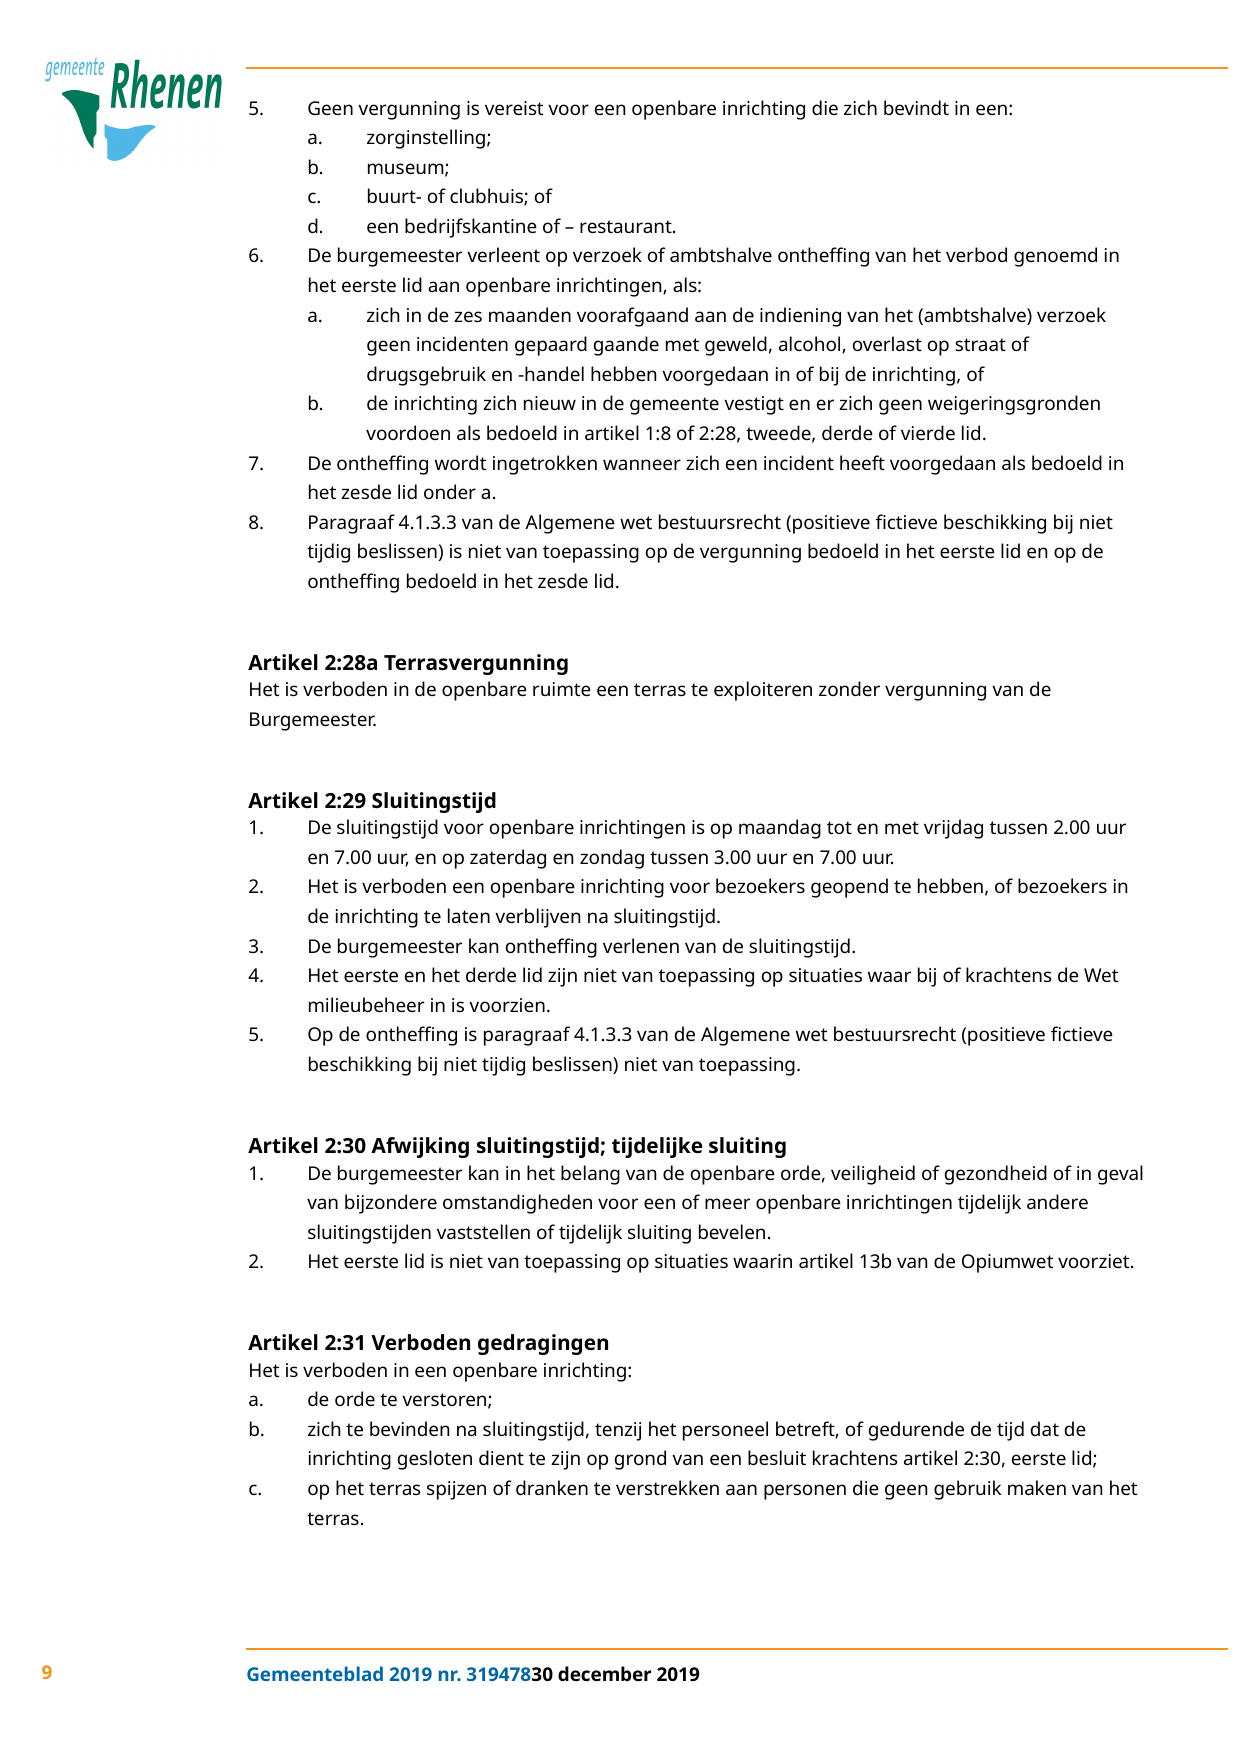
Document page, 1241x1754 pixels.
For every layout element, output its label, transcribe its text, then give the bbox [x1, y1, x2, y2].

list zich te bevinden na sluitingstijd, tenzij het personeel betreft, of gedurende de tijd dat de inrichting gesloten dient te zijn op grond van een besluit krachtens artikel 2:30, eerste lid; [248, 1416, 1152, 1471]
list op het terras spijzen of dranken te verstrekken aan personen die geen gebruik maken van het terras. [248, 1475, 1152, 1531]
text Het is verboden in de openbare ruimte een terras te exploiteren zonder vergunning van de Burgemeester. [248, 677, 1152, 732]
picture [41, 47, 231, 172]
list De burgemeester kan ontheffing verlenen van de sluitingstijd. [248, 933, 1152, 959]
text Artikel 2:30 Afwijking sluitingstijd; tijdelijke sluiting [248, 1131, 1152, 1160]
text Artikel 2:28a Terrasvergunning [248, 648, 1152, 677]
list een bedrijfskantine of – restaurant. [307, 213, 1152, 239]
list de inrichting zich nieuw in de gemeente vestigt en er zich geen weigeringsgronden voordoen als bedoeld in artikel 1:8 of 2:28, tweede, derde of vierde lid. [307, 391, 1152, 446]
text Artikel 2:31 Verboden gedragingen [248, 1328, 1152, 1357]
list Het eerste lid is niet van toepassing op situaties waarin artikel 13b van de Opiumwet voorziet. [248, 1248, 1152, 1274]
text Het is verboden in een openbare inrichting: [248, 1357, 1152, 1383]
list Paragraaf 4.1.3.3 van de Algemene wet bestuursrecht (positieve fictieve beschikking bij niet tijdig beslissen) is niet van toepassing op de vergunning bedoeld in het eerste lid en op de ontheffing bedoeld in het zesde lid. [248, 509, 1152, 594]
list buurt- of clubhuis; of [307, 183, 1152, 209]
list Het eerste en het derde lid zijn niet van toepassing op situaties waar bij of krachtens de Wet milieubeheer in is voorzien. [248, 962, 1152, 1018]
list De burgemeester verleent op verzoek of ambtshalve ontheffing van het verbod genoemd in het eerste lid aan openbare inrichtingen, als: [248, 243, 1152, 298]
list De ontheffing wordt ingetrokken wanneer zich een incident heeft voorgedaan als bedoeld in het zesde lid onder a. [248, 450, 1152, 505]
list Op de ontheffing is paragraaf 4.1.3.3 van de Algemene wet bestuursrecht (positieve fictieve beschikking bij niet tijdig beslissen) niet van toepassing. [248, 1022, 1152, 1077]
list Geen vergunning is vereist voor een openbare inrichting die zich bevindt in een: [248, 95, 1152, 121]
list Het is verboden een openbare inrichting voor bezoekers geopend te hebben, of bezoekers in de inrichting te laten verblijven na sluitingstijd. [248, 874, 1152, 929]
list zich in de zes maanden voorafgaand aan de indiening van het (ambtshalve) verzoek geen incidenten gepaard gaande met geweld, alcohol, overlast op straat of drugsgebruik en -handel hebben voorgedaan in of bij de inrichting, of [307, 302, 1152, 387]
list De sluitingstijd voor openbare inrichtingen is op maandag tot en met vrijdag tussen 2.00 uur en 7.00 uur, en op zaterdag en zondag tussen 3.00 uur en 7.00 uur. [248, 814, 1152, 870]
list zorginstelling; [307, 124, 1152, 150]
list museum; [307, 154, 1152, 180]
list De burgemeester kan in het belang van de openbare orde, veiligheid of gezondheid of in geval van bijzondere omstandigheden voor een of meer openbare inrichtingen tijdelijk andere sluitingstijden vaststellen of tijdelijk sluiting bevelen. [248, 1160, 1152, 1244]
list de orde te verstoren; [248, 1386, 1152, 1412]
text Artikel 2:29 Sluitingstijd [248, 786, 1152, 814]
